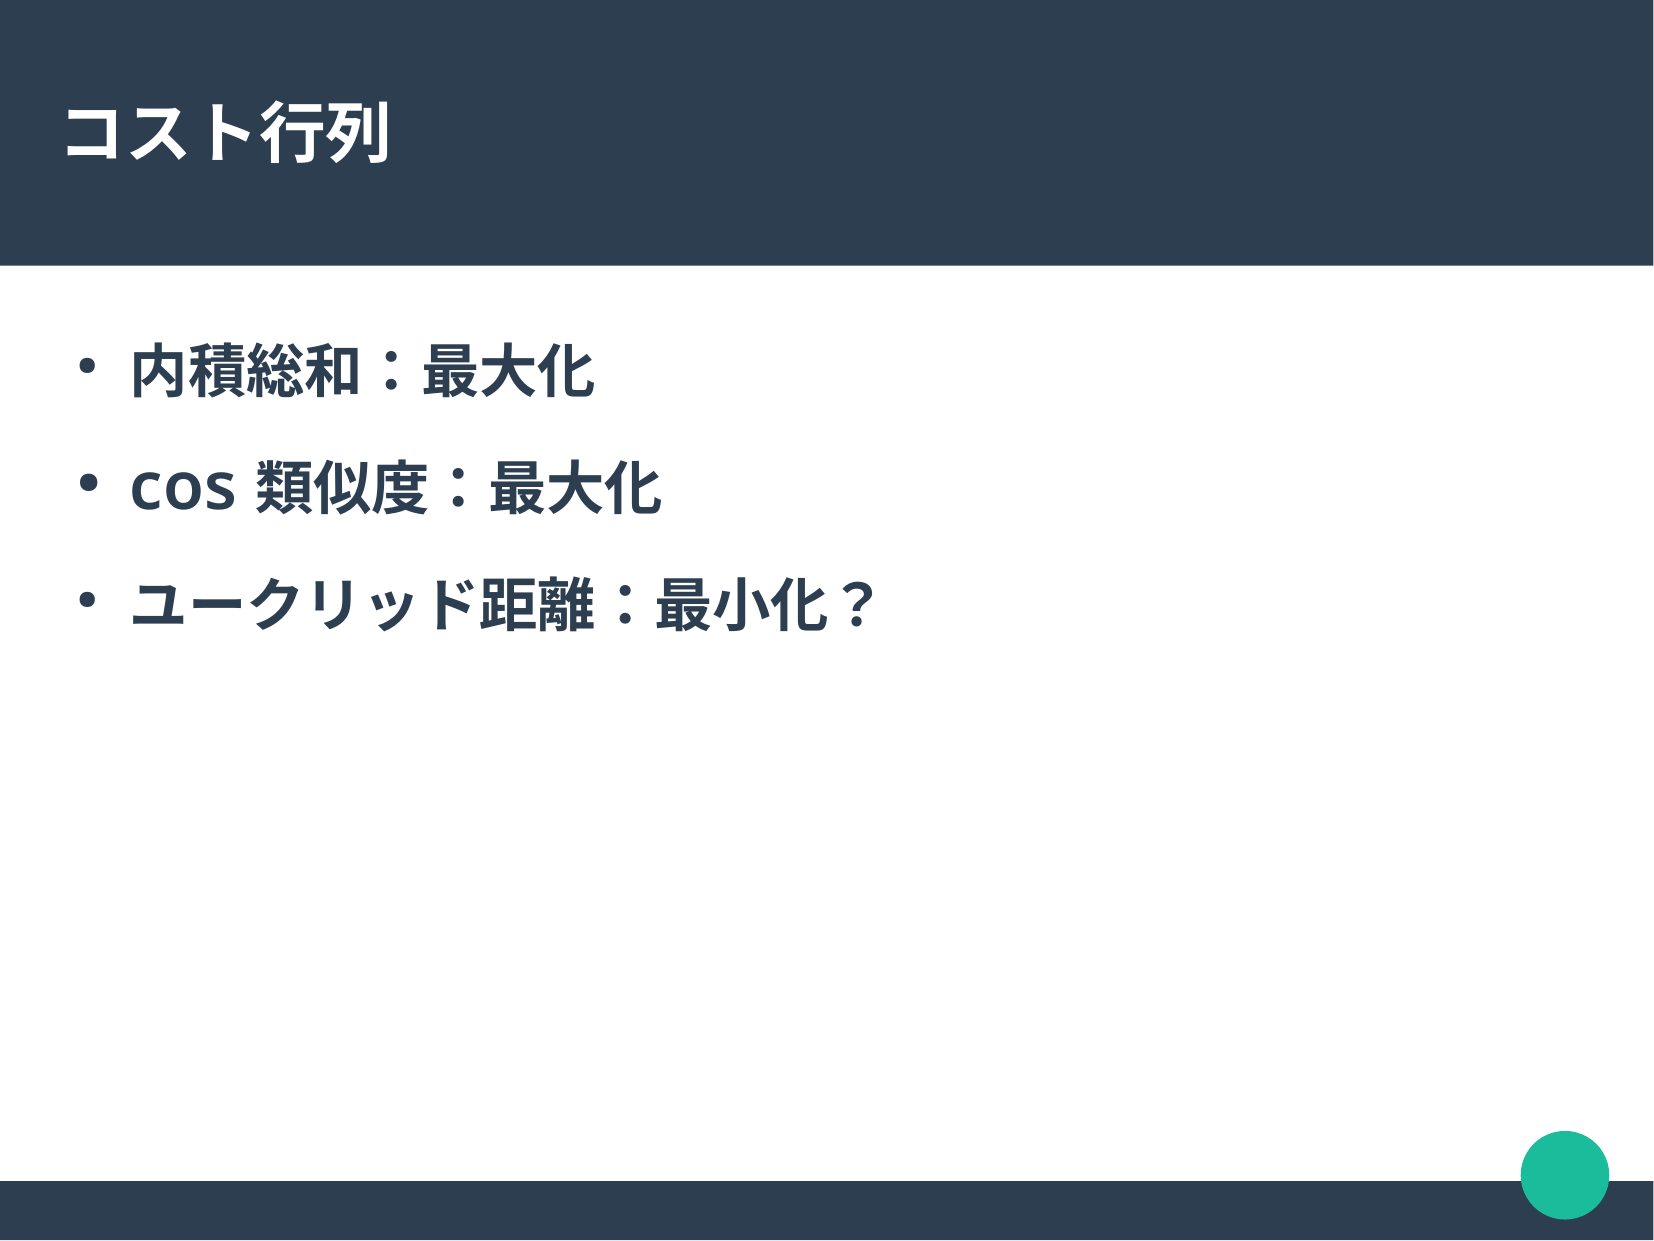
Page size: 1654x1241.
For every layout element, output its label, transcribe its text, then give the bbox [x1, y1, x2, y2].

list 内積総和：最大化 cos類似度：最大化 ユークリッド距離：最小化？ [59, 324, 1595, 1152]
title コスト行列 [59, 49, 1595, 207]
